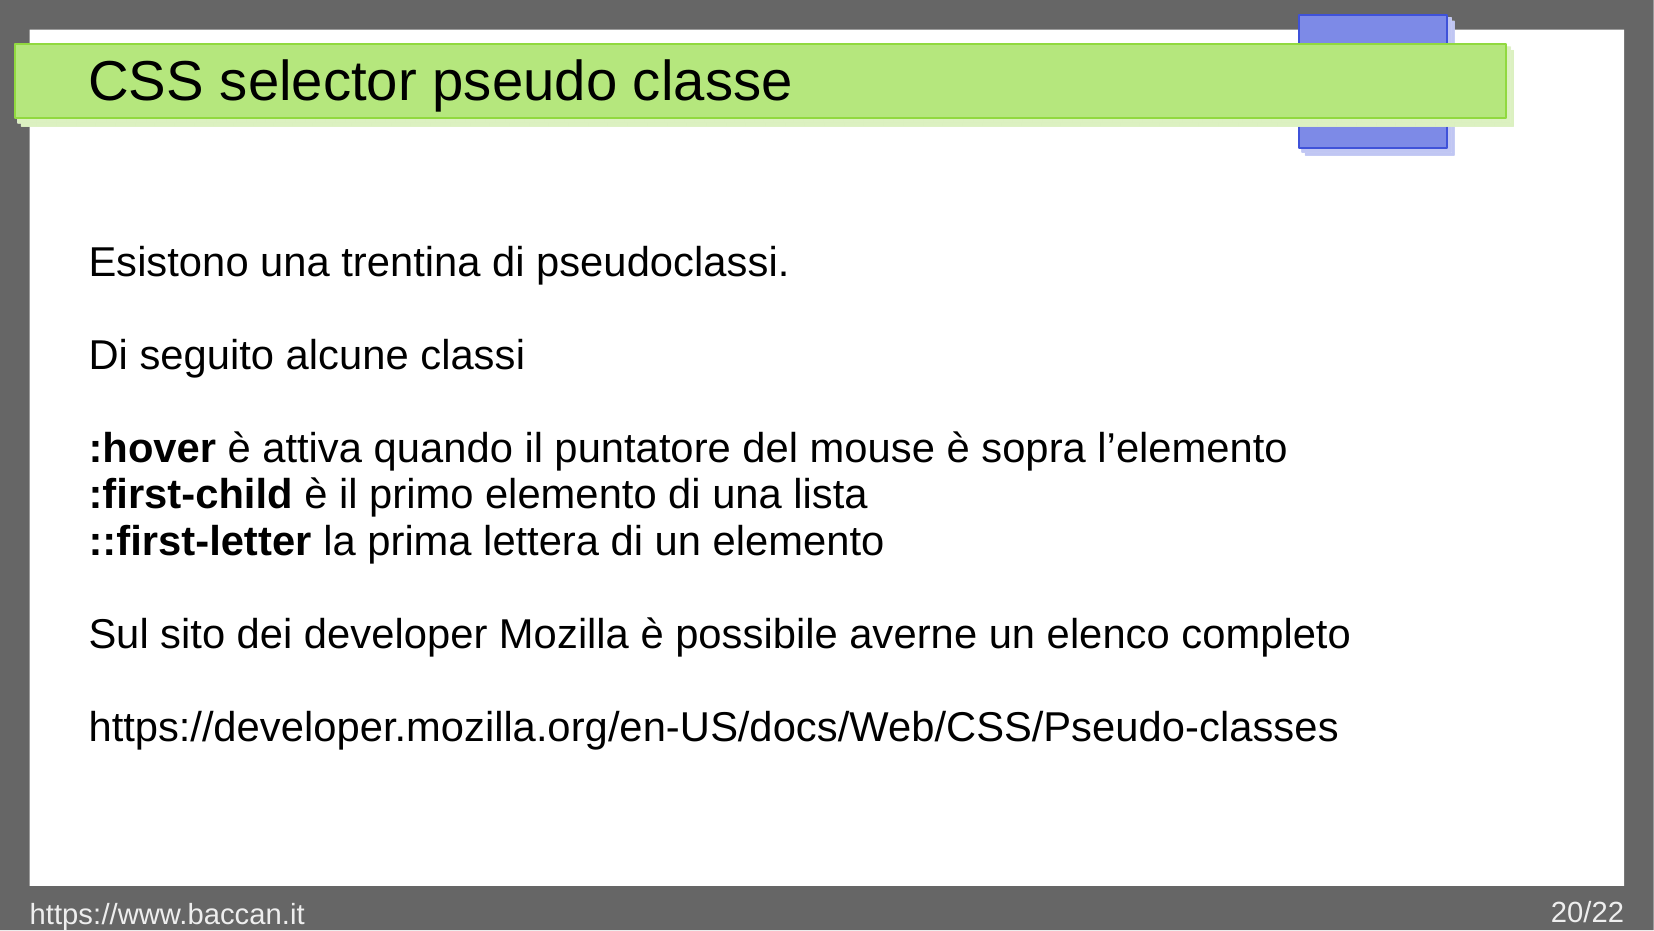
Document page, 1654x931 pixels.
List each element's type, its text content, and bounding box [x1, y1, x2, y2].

text_box Esistono una trentina di pseudoclassi. Di seguito alcune classi :hover è attiva quando il puntatore del mouse è sopra l’elemento :first-child è il primo elemento di una lista ::first-letter la prima lettera di un elemento Sul sito dei developer Mozilla è possibile averne un elenco completo https://developer.mozilla.org/en-US/docs/Web/CSS/Pseudo-classes [88, 169, 1565, 820]
title CSS selector pseudo classe [88, 44, 1506, 119]
